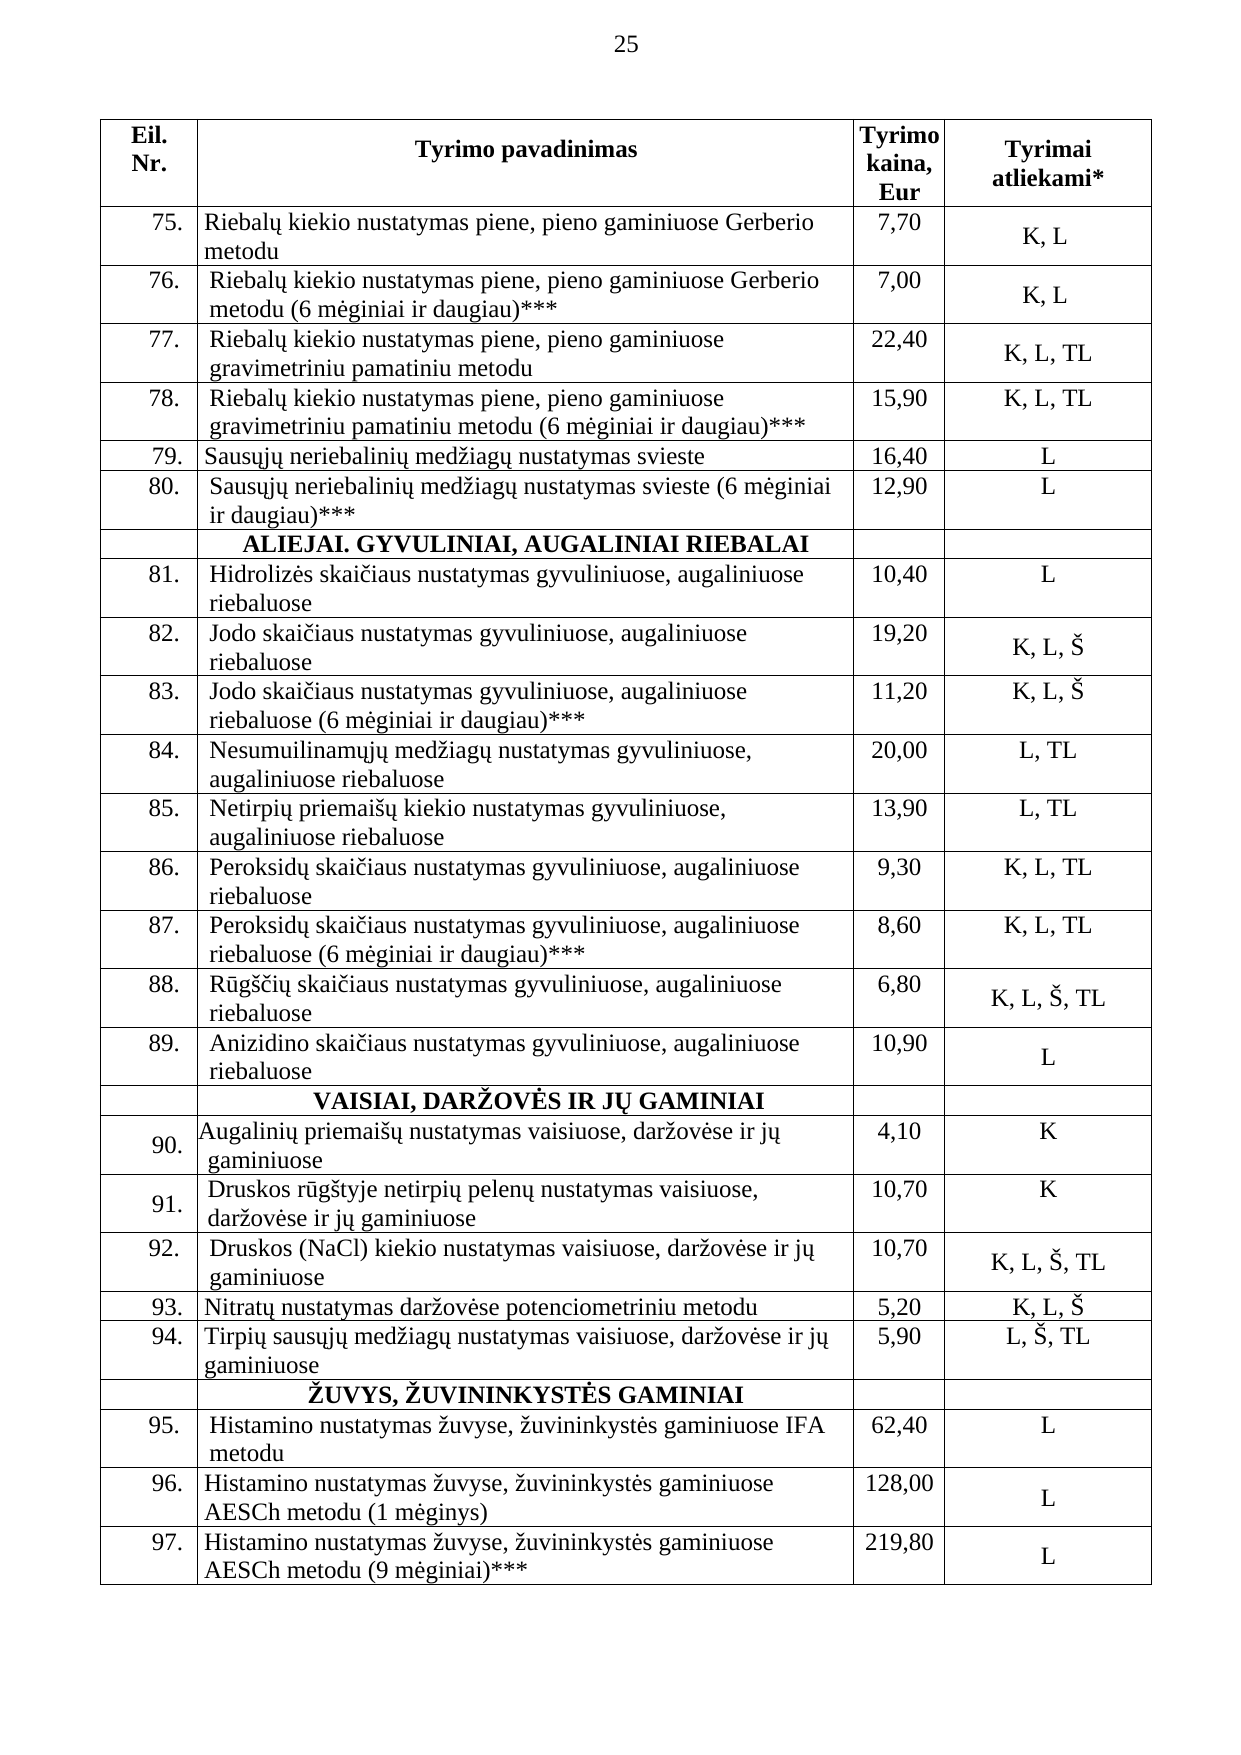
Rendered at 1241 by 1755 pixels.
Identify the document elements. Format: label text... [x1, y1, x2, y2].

table_cell 4,10 [854, 1116, 944, 1173]
table_cell 76. [101, 266, 197, 323]
table_cell 10,70 [854, 1175, 944, 1232]
table_cell L, TL [945, 794, 1151, 851]
table_cell Riebalų kiekio nustatymas piene, pieno gaminiuose Gerberio metodu (6 mėginiai ir daugiau)*** [198, 266, 853, 323]
table_cell 75. [101, 207, 197, 264]
table_cell [945, 1380, 1151, 1409]
table_cell 5,20 [854, 1292, 944, 1320]
table_cell 19,20 [854, 618, 944, 675]
table_cell 13,90 [854, 794, 944, 851]
table_cell 80. [101, 471, 197, 528]
table_cell L [945, 559, 1151, 617]
table_cell 16,40 [854, 441, 944, 470]
table_cell [101, 1380, 197, 1409]
table_cell 83. [101, 676, 197, 734]
table_cell 10,70 [854, 1233, 944, 1291]
table_cell Sausųjų neriebalinių medžiagų nustatymas svieste [198, 441, 853, 470]
table_cell 93. [101, 1292, 197, 1320]
table_cell [854, 1086, 944, 1115]
table_cell K, L, TL [945, 324, 1151, 382]
table_cell 9,30 [854, 852, 944, 909]
table_cell L, TL [945, 735, 1151, 792]
table_cell Nesumuilinamųjų medžiagų nustatymas gyvuliniuose, augaliniuose riebaluose [198, 735, 853, 792]
table_cell L [945, 441, 1151, 470]
table_cell Histamino nustatymas žuvyse, žuvininkystės gaminiuose IFA metodu [198, 1410, 853, 1467]
table_cell 11,20 [854, 676, 944, 734]
table_cell K, L, Š, TL [945, 1233, 1151, 1291]
table_cell [945, 530, 1151, 558]
table_cell 78. [101, 383, 197, 440]
table_cell Netirpių priemaišų kiekio nustatymas gyvuliniuose, augaliniuose riebaluose [198, 794, 853, 851]
table_cell Sausųjų neriebalinių medžiagų nustatymas svieste (6 mėginiai ir daugiau)*** [198, 471, 853, 528]
table_cell K, L, Š [945, 1292, 1151, 1320]
table_cell k [945, 1175, 1151, 1232]
table_cell K, L [945, 207, 1151, 264]
table_cell 88. [101, 969, 197, 1027]
table_cell Jodo skaičiaus nustatymas gyvuliniuose, augaliniuose riebaluose (6 mėginiai ir daugiau)*** [198, 676, 853, 734]
table_cell 6,80 [854, 969, 944, 1027]
table_cell 7,00 [854, 266, 944, 323]
table_cell K, L, Š, TL [945, 969, 1151, 1027]
table_cell L [945, 1527, 1151, 1584]
table_cell [945, 1086, 1151, 1115]
table_cell Rūgščių skaičiaus nustatymas gyvuliniuose, augaliniuose riebaluose [198, 969, 853, 1027]
table_cell 95. [101, 1410, 197, 1467]
table_cell 82. [101, 618, 197, 675]
table_cell 15,90 [854, 383, 944, 440]
table_cell Peroksidų skaičiaus nustatymas gyvuliniuose, augaliniuose riebaluose (6 mėginiai ir daugiau)*** [198, 911, 853, 968]
table_cell K, L, TL [945, 383, 1151, 440]
table_cell L, Š, TL [945, 1321, 1151, 1379]
table_cell Riebalų kiekio nustatymas piene, pieno gaminiuose gravimetriniu pamatiniu metodu (6 mėginiai ir daugiau)*** [198, 383, 853, 440]
table_cell Hidrolizės skaičiaus nustatymas gyvuliniuose, augaliniuose riebaluose [198, 559, 853, 617]
table_cell 81. [101, 559, 197, 617]
table_cell [101, 530, 197, 558]
table_cell Jodo skaičiaus nustatymas gyvuliniuose, augaliniuose riebaluose [198, 618, 853, 675]
table_cell [854, 1380, 944, 1409]
table_cell Riebalų kiekio nustatymas piene, pieno gaminiuose gravimetriniu pamatiniu metodu [198, 324, 853, 382]
table_cell [101, 1086, 197, 1115]
table_cell L [945, 471, 1151, 528]
table_cell Peroksidų skaičiaus nustatymas gyvuliniuose, augaliniuose riebaluose [198, 852, 853, 909]
table_cell 10,40 [854, 559, 944, 617]
table_cell 12,90 [854, 471, 944, 528]
table_cell 79. [101, 441, 197, 470]
table_cell K, L, Š [945, 618, 1151, 675]
table_cell 22,40 [854, 324, 944, 382]
table_cell 97. [101, 1527, 197, 1584]
table_header Tyrimo kaina, Eur [854, 120, 944, 206]
table_cell Druskos rūgštyje netirpių pelenų nustatymas vaisiuose, daržovėse ir jų gaminiuose [198, 1175, 853, 1232]
table_cell 90. [101, 1116, 197, 1173]
table_cell K, L [945, 266, 1151, 323]
table_cell ŽUVYS, Žuvininkystės gaminiai [198, 1380, 853, 1409]
table_cell 86. [101, 852, 197, 909]
table_cell [854, 530, 944, 558]
table_cell 87. [101, 911, 197, 968]
table_cell Druskos (NaCl) kiekio nustatymas vaisiuose, daržovėse ir jų gaminiuose [198, 1233, 853, 1291]
table_cell 89. [101, 1028, 197, 1085]
table_cell K, L, Š [945, 676, 1151, 734]
table_cell L [945, 1410, 1151, 1467]
table_cell L [945, 1468, 1151, 1526]
table_cell 77. [101, 324, 197, 382]
table_cell K, L, TL [945, 852, 1151, 909]
table_header Tyrimo pavadinimas [198, 120, 853, 206]
table_cell k [945, 1116, 1151, 1173]
table_cell 7,70 [854, 207, 944, 264]
table_cell 8,60 [854, 911, 944, 968]
table_cell Histamino nustatymas žuvyse, žuvininkystės gaminiuose AESCh metodu (1 mėginys) [198, 1468, 853, 1526]
table_cell Tirpių sausųjų medžiagų nustatymas vaisiuose, daržovėse ir jų gaminiuose [198, 1321, 853, 1379]
table_cell K, L, TL [945, 911, 1151, 968]
table_cell Histamino nustatymas žuvyse, žuvininkystės gaminiuose AESCh metodu (9 mėginiai)*** [198, 1527, 853, 1584]
table_cell 219,80 [854, 1527, 944, 1584]
table_cell Anizidino skaičiaus nustatymas gyvuliniuose, augaliniuose riebaluose [198, 1028, 853, 1085]
table_cell Vaisiai, daržovės ir jų gaminiai [198, 1086, 853, 1115]
table_cell 94. [101, 1321, 197, 1379]
table_cell Augalinių priemaišų nustatymas vaisiuose, daržovėse ir jų gaminiuose [198, 1116, 853, 1173]
table_cell 128,00 [854, 1468, 944, 1526]
table_cell 85. [101, 794, 197, 851]
table_cell 5,90 [854, 1321, 944, 1379]
table_cell Riebalų kiekio nustatymas piene, pieno gaminiuose Gerberio metodu [198, 207, 853, 264]
table_cell 92. [101, 1233, 197, 1291]
table_cell L [945, 1028, 1151, 1085]
table_cell ALIEJAI. GYVULINIAI, AUGALINIAI RIEBALAI [198, 530, 853, 558]
table_header Tyrimai atliekami* [945, 120, 1151, 206]
table_cell 10,90 [854, 1028, 944, 1085]
table_cell 62,40 [854, 1410, 944, 1467]
table_cell 91. [101, 1175, 197, 1232]
table_cell 96. [101, 1468, 197, 1526]
table_cell 84. [101, 735, 197, 792]
table_cell 20,00 [854, 735, 944, 792]
table_header Eil. Nr. [101, 120, 197, 206]
table_cell Nitratų nustatymas daržovėse potenciometriniu metodu [198, 1292, 853, 1320]
